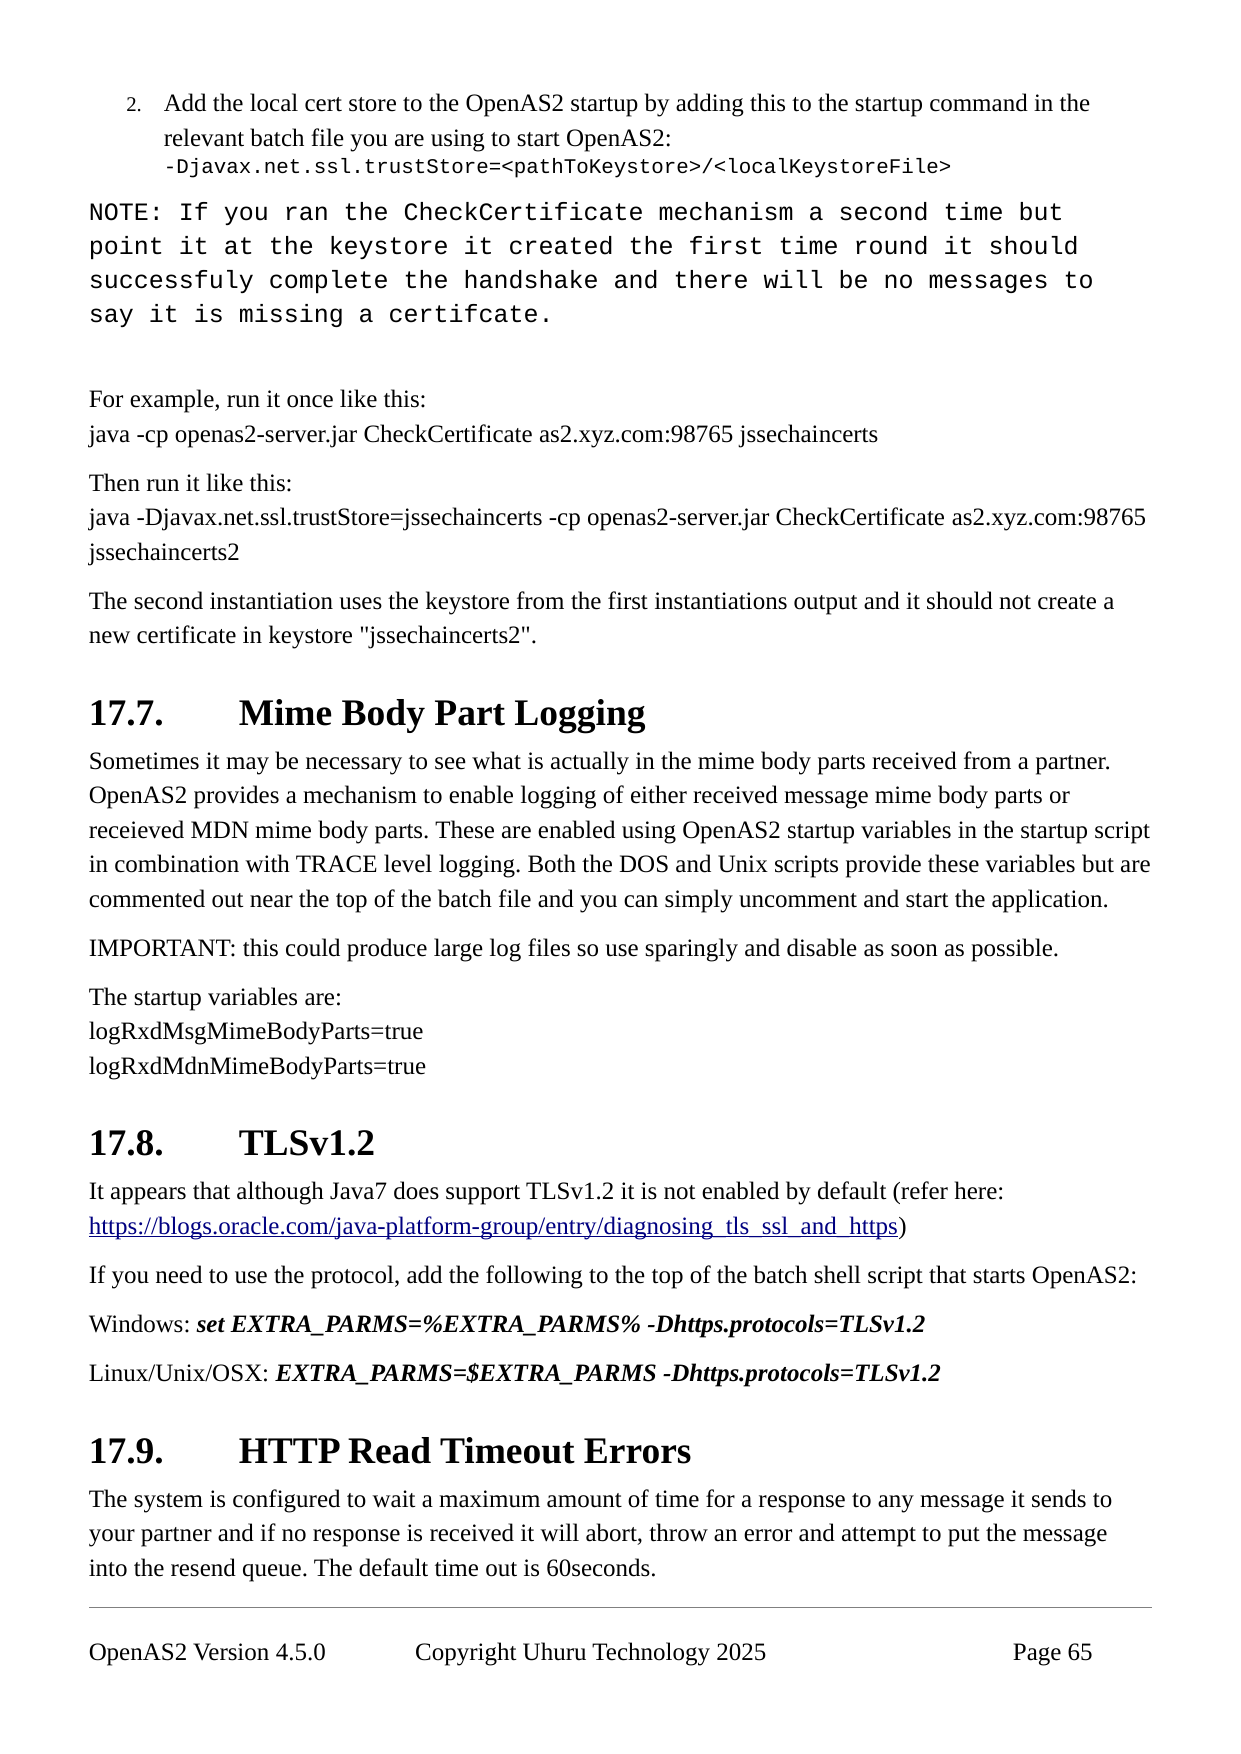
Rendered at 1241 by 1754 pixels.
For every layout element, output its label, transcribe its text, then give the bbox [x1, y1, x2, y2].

text NOTE: If you ran the CheckCertificate mechanism a second time but point it at the keystore it created the first time round it should successfuly complete the handshake and there will be no messages to say it is missing a certifcate. [88, 199, 1152, 364]
text Linux/Unix/OSX: EXTRA_PARMS=$EXTRA_PARMS -Dhttps.protocols=TLSv1.2 [88, 1358, 1152, 1387]
text For example, run it once like this: java -cp openas2-server.jar CheckCertificate as2.xyz.com:98765 jssechaincerts [88, 384, 1152, 448]
text Then run it like this: java -Djavax.net.ssl.trustStore=jssechaincerts -cp openas2-server.jar CheckCertificate as2.xyz.com:98765 jssechaincerts2 [88, 468, 1152, 566]
text The system is configured to wait a maximum amount of time for a response to any message it sends to your partner and if no response is received it will abort, throw an error and attempt to put the message into the resend queue. The default time out is 60seconds. [88, 1484, 1152, 1581]
subtitle Mime Body Part Logging [88, 690, 1152, 733]
text The second instantiation uses the keystore from the first instantiations output and it should not create a new certificate in keystore "jssechaincerts2". [88, 586, 1152, 649]
subtitle TLSv1.2 [88, 1121, 1152, 1164]
text Windows: set EXTRA_PARMS=%EXTRA_PARMS% -Dhttps.protocols=TLSv1.2 [88, 1309, 1152, 1338]
text It appears that although Java7 does support TLSv1.2 it is not enabled by default (refer here: https://blogs.oracle.com/java-platform-group/entry/diagnosing_tls_ssl_and_https) [88, 1176, 1152, 1240]
subtitle HTTP Read Timeout Errors [88, 1428, 1152, 1471]
text If you need to use the protocol, add the following to the top of the batch shell script that starts OpenAS2: [88, 1260, 1152, 1289]
text IMPORTANT: this could produce large log files so use sparingly and disable as soon as possible. [88, 933, 1152, 962]
text The startup variables are: logRxdMsgMimeBodyParts=true logRxdMdnMimeBodyParts=true [88, 982, 1152, 1080]
list Add the local cert store to the OpenAS2 startup by adding this to the startup command in the relevant batch file you are using to start OpenAS2: -Djavax.net.ssl.trustStore=<pathToKeystore>/<localKeystoreFile> [126, 88, 1152, 180]
text Sometimes it may be necessary to see what is actually in the mime body parts received from a partner. OpenAS2 provides a mechanism to enable logging of either received message mime body parts or receieved MDN mime body parts. These are enabled using OpenAS2 startup variables in the startup script in combination with TRACE level logging. Both the DOS and Unix scripts provide these variables but are commented out near the top of the batch file and you can simply uncomment and start the application. [88, 746, 1152, 913]
